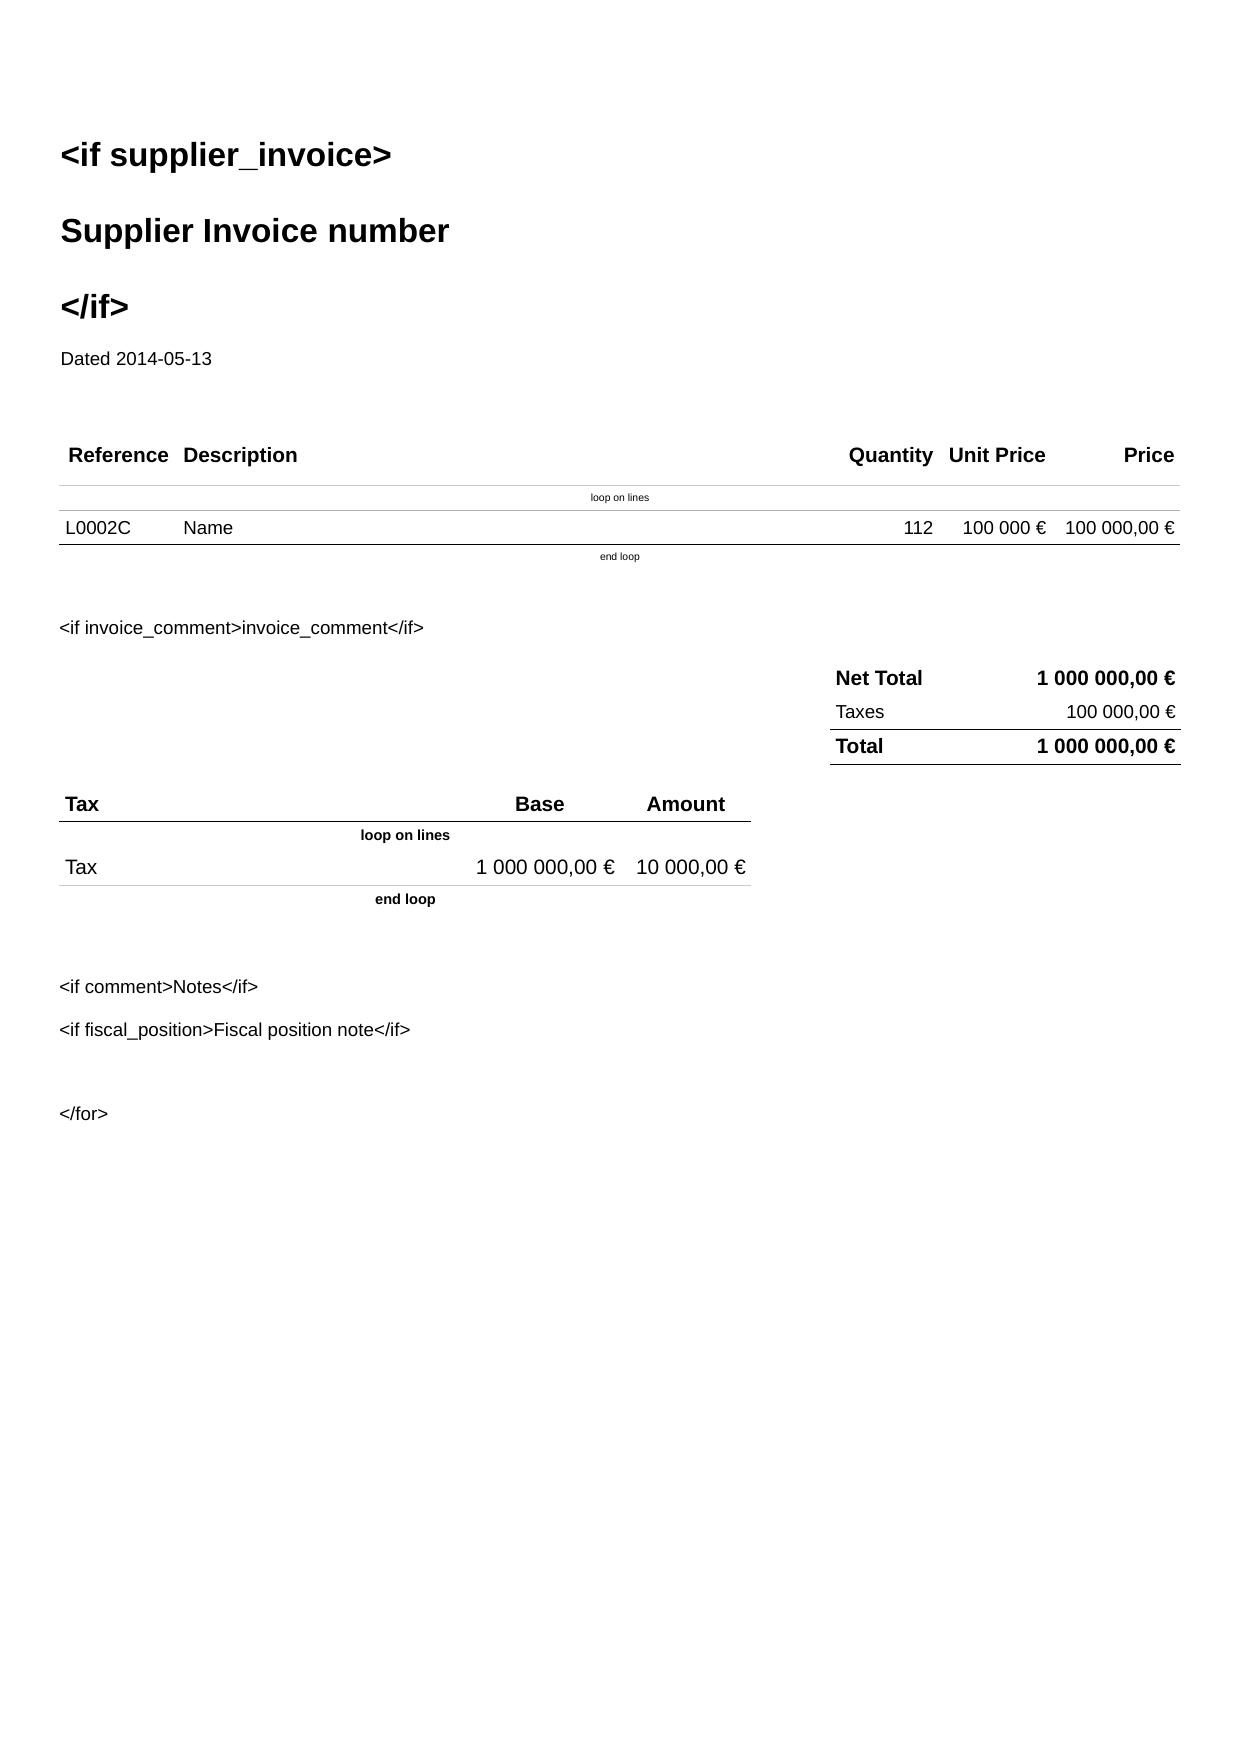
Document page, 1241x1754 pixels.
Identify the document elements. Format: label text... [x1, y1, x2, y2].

table_cell 100 000,00 € [1052, 511, 1180, 544]
table_cell 112 [745, 511, 939, 544]
table_header Reference [59, 412, 177, 485]
table_cell loop on lines [59, 486, 1180, 510]
table_cell loop on lines [59, 822, 751, 849]
table_header Net Total [830, 660, 1003, 695]
text <if fiscal_position>Fiscal position note</if> [59, 1019, 1181, 1040]
table_header Base [459, 786, 620, 821]
table_header Amount [620, 786, 751, 821]
table_cell 1 000 000,00 € [1003, 730, 1181, 764]
table_header [686, 110, 1180, 369]
table_header <if supplier_invoice> Supplier Invoice number </if> Dated 2014-05-13 [59, 110, 686, 369]
table_header 1 000 000,00 € [1003, 660, 1181, 695]
text <if invoice_comment>invoice_comment</if> [59, 617, 1181, 638]
table_cell Name [177, 511, 745, 544]
table_cell 100 000,00 € [1003, 695, 1181, 728]
table_header Description [177, 412, 745, 485]
table_header Unit Price [939, 412, 1052, 485]
table_header Price [1052, 412, 1180, 485]
table_cell 1 000 000,00 € [459, 849, 620, 885]
table_cell Taxes [830, 695, 1003, 728]
table_cell Tax [59, 849, 459, 885]
table_header Quantity [745, 412, 939, 485]
text </for> [59, 1103, 1181, 1124]
table_cell 100 000 € [939, 511, 1052, 544]
table_cell end loop [59, 545, 1180, 574]
table_header Tax [59, 786, 459, 821]
table_cell Total [830, 730, 1003, 764]
text <if comment>Notes</if> [59, 976, 1181, 997]
table_cell L0002C [59, 511, 177, 544]
table_cell 10 000,00 € [620, 849, 751, 885]
table_cell end loop [59, 886, 751, 913]
